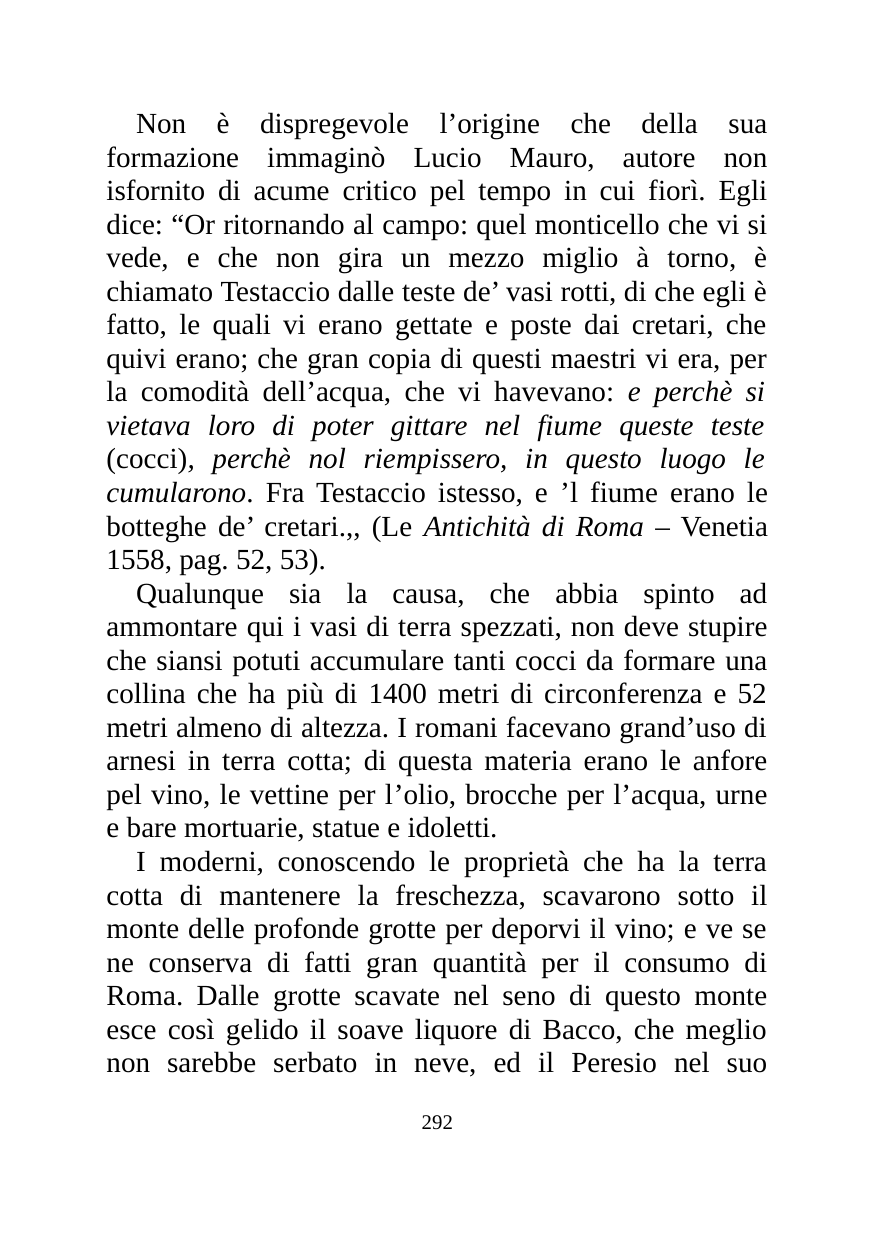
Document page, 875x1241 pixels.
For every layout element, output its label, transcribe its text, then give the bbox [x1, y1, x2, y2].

text Qualunque sia la causa, che abbia spinto ad ammontare qui i vasi di terra spezzati, non deve stupire che siansi potuti accumulare tanti cocci da formare una collina che ha più di 1400 metri di circonferenza e 52 metri almeno di altezza. I romani facevano grand’uso di arnesi in terra cotta; di questa materia erano le anfore pel vino, le vettine per l’olio, brocche per l’acqua, urne e bare mortuarie, statue e idoletti. [106, 576, 768, 844]
text Non è dispregevole l’origine che della sua formazione immaginò Lucio Mauro, autore non isfornito di acume critico pel tempo in cui fiorì. Egli dice: “Or ritornando al campo: quel monticello che vi si vede, e che non gira un mezzo miglio à torno, è chiamato Testaccio dalle teste de’ vasi rotti, di che egli è fatto, le quali vi erano gettate e poste dai cretari, che quivi erano; che gran copia di questi maestri vi era, per la comodità dell’acqua, che vi havevano: e perchè si vietava loro di poter gittare nel fiume queste teste (cocci), perchè nol riempissero, in questo luogo le cumularono. Fra Testaccio istesso, e ’l fiume erano le botteghe de’ cretari.,, (Le Antichità di Roma – Venetia 1558, pag. 52, 53). [106, 106, 768, 576]
text I moderni, conoscendo le proprietà che ha la terra cotta di mantenere la freschezza, scavarono sotto il monte delle profonde grotte per deporvi il vino; e ve se ne conserva di fatti gran quantità per il consumo di Roma. Dalle grotte scavate nel seno di questo monte esce così gelido il soave liquore di Bacco, che meglio non sarebbe serbato in neve, ed il Peresio nel suo [106, 844, 768, 1079]
